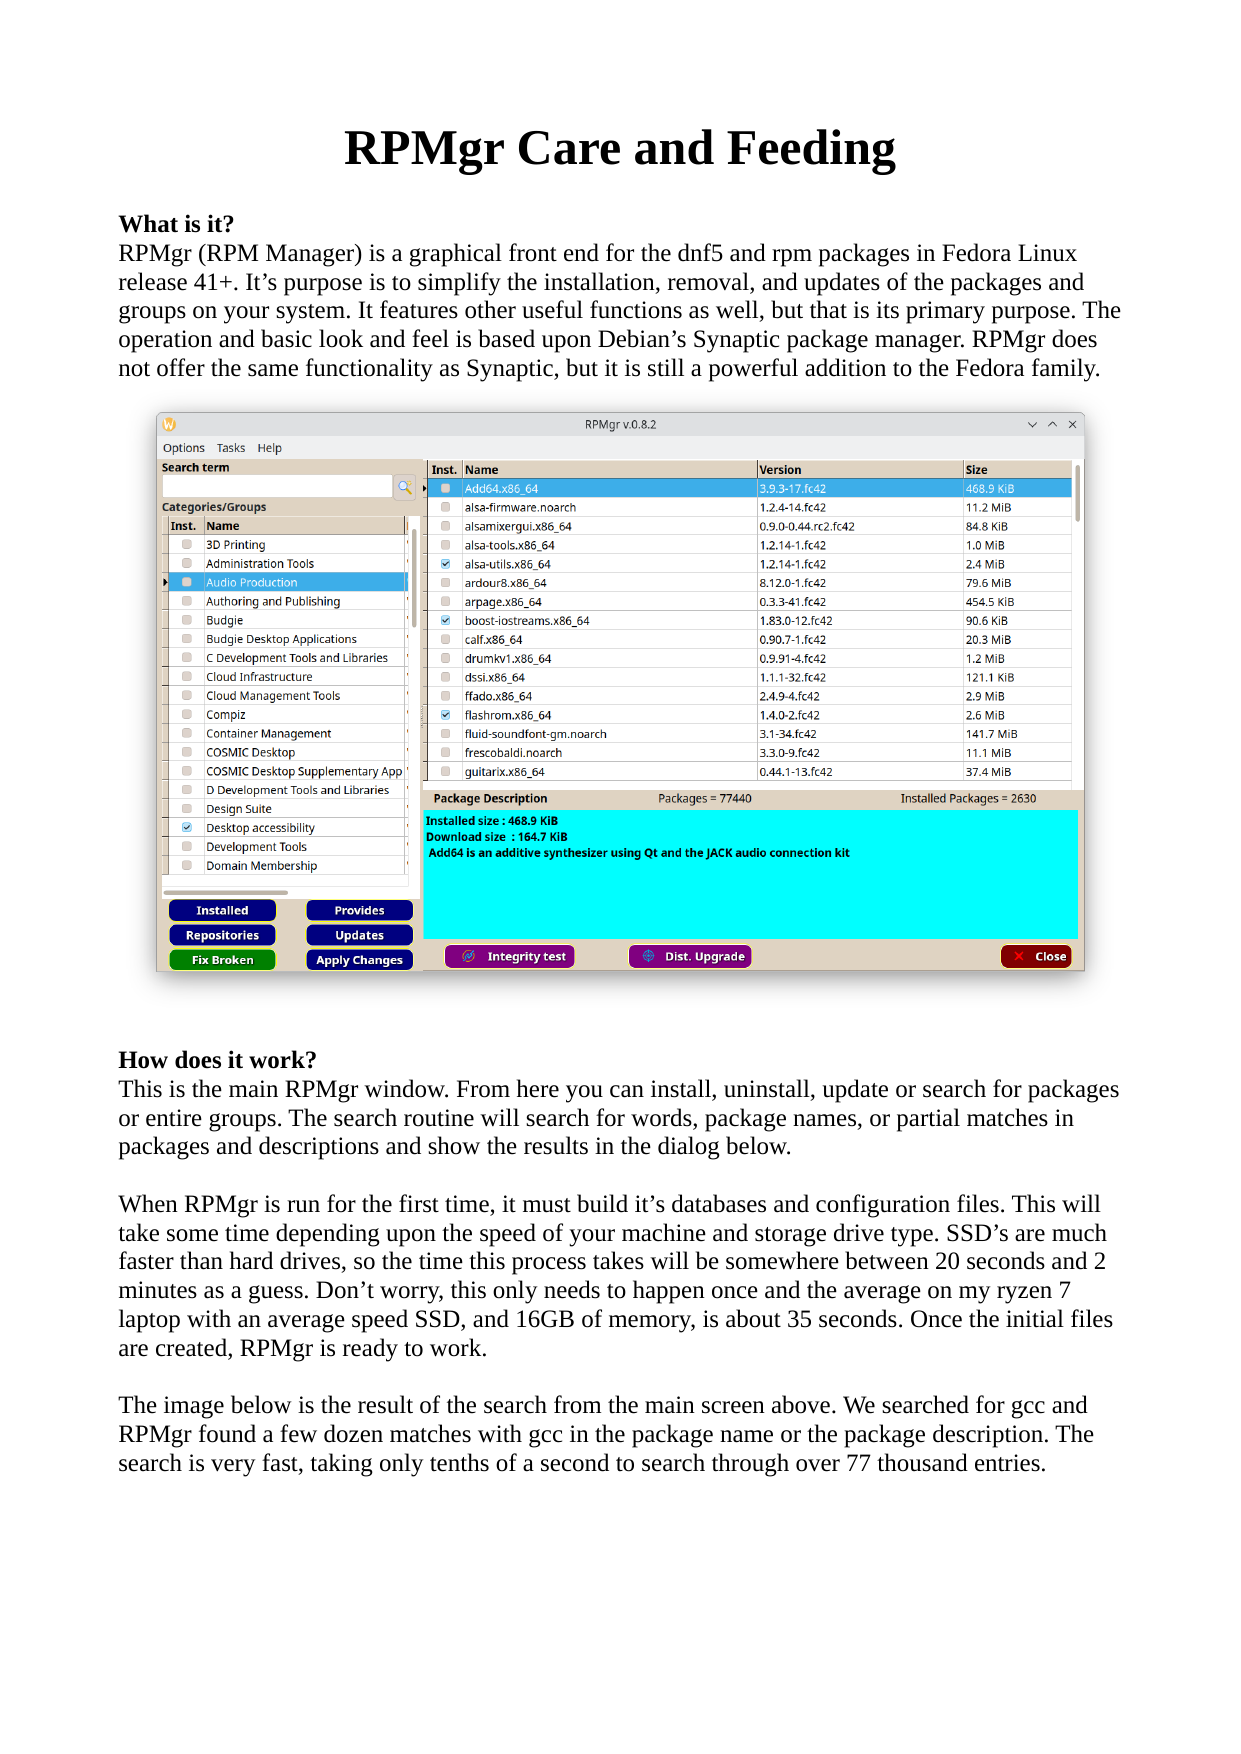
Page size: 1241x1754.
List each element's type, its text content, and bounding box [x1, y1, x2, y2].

text How does it work? [118, 1045, 1122, 1074]
text What is it? [118, 209, 1122, 238]
text When RPMgr is run for the first time, it must build it’s databases and configuration files. This will take some time depending upon the speed of your machine and storage drive type. SSD’s are much faster than hard drives, so the time this process takes will be somewhere between 20 seconds and 2 minutes as a guess. Don’t worry, this only needs to happen once and the average on my ryzen 7 laptop with an average speed SSD, and 16GB of memory, is about 35 seconds. Once the initial files are created, RPMgr is ready to work. [118, 1189, 1122, 1361]
picture [118, 381, 1123, 1017]
text This is the main RPMgr window. From here you can install, uninstall, update or search for packages or entire groups. The search routine will search for words, package names, or partial matches in packages and descriptions and show the results in the dialog below. [118, 1074, 1122, 1160]
text RPMgr Care and Feeding [118, 118, 1122, 176]
text RPMgr (RPM Manager) is a graphical front end for the dnf5 and rpm packages in Fedora Linux release 41+. It’s purpose is to simplify the installation, removal, and updates of the packages and groups on your system. It features other useful functions as well, but that is its primary purpose. The operation and basic look and feel is based upon Debian’s Synaptic package manager. RPMgr does not offer the same functionality as Synaptic, but it is still a powerful addition to the Fedora family. [118, 238, 1122, 381]
text The image below is the result of the search from the main screen above. We searched for gcc and RPMgr found a few dozen matches with gcc in the package name or the package description. The search is very fast, taking only tenths of a second to search through over 77 thousand entries. [118, 1390, 1122, 1476]
